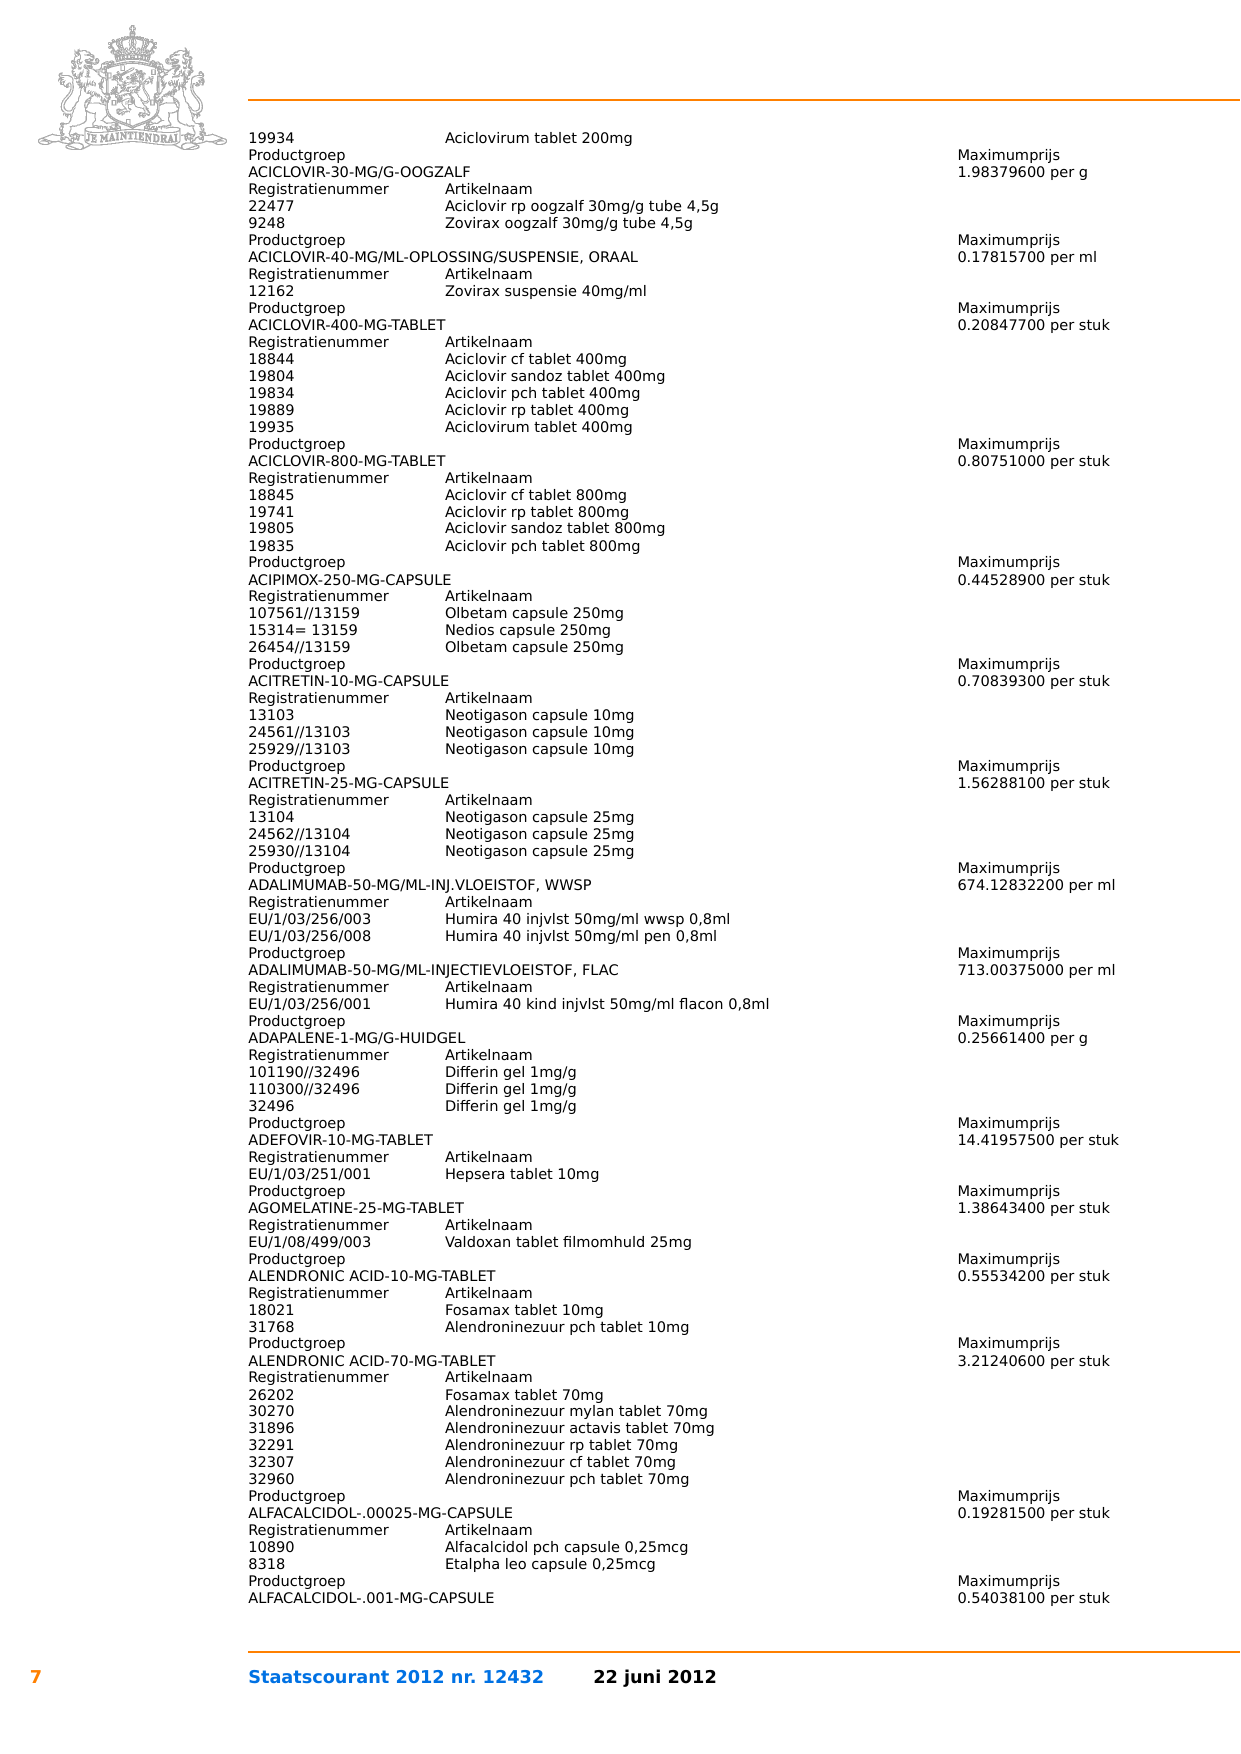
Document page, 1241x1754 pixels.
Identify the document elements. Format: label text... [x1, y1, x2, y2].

table_cell Artikelnaam [439, 792, 951, 809]
table_cell 14.41957500 per stuk [951, 1132, 1163, 1149]
table_cell [951, 1301, 1163, 1318]
table_cell Zovirax oogzalf 30mg/g tube 4,5g [439, 215, 951, 232]
table_cell Olbetam capsule 250mg [439, 639, 951, 656]
table_cell Maximumprijs [951, 1013, 1163, 1030]
table_cell [951, 1369, 1163, 1386]
table_cell [951, 504, 1163, 520]
table_cell ALFACALCIDOL-.001-MG-CAPSULE [248, 1590, 951, 1607]
table_cell [951, 1454, 1163, 1471]
table_cell Productgroep [248, 1335, 439, 1352]
table_cell Neotigason capsule 25mg [439, 826, 951, 843]
table_cell Fosamax tablet 70mg [439, 1386, 951, 1403]
table_cell Registratienummer [248, 894, 439, 911]
table_cell [951, 266, 1163, 283]
table_cell Aciclovirum tablet 400mg [439, 419, 951, 436]
table_cell 19834 [248, 385, 439, 402]
table_cell [951, 1166, 1163, 1183]
table_cell Productgroep [248, 300, 439, 317]
table_cell Humira 40 kind injvlst 50mg/ml flacon 0,8ml [439, 996, 951, 1013]
table_cell 32307 [248, 1454, 439, 1471]
table_cell Valdoxan tablet filmomhuld 25mg [439, 1234, 951, 1251]
table_cell 32496 [248, 1098, 439, 1115]
table_cell Maximumprijs [951, 232, 1163, 249]
table_cell ADEFOVIR-10-MG-TABLET [248, 1132, 951, 1149]
table_cell [439, 1488, 951, 1505]
table_cell Artikelnaam [439, 690, 951, 707]
table_cell [439, 1013, 951, 1030]
table_cell Fosamax tablet 10mg [439, 1301, 951, 1318]
table_cell Productgroep [248, 1488, 439, 1505]
table_cell Registratienummer [248, 1047, 439, 1064]
table_cell 107561//13159 [248, 605, 439, 622]
table_cell 110300//32496 [248, 1081, 439, 1098]
table_cell 25930//13104 [248, 843, 439, 860]
table_cell [951, 538, 1163, 554]
table_cell [439, 147, 951, 164]
table_cell [951, 1098, 1163, 1115]
table_cell 1.56288100 per stuk [951, 775, 1163, 792]
table_cell 101190//32496 [248, 1064, 439, 1081]
table_cell 0.44528900 per stuk [951, 571, 1163, 588]
table_cell Olbetam capsule 250mg [439, 605, 951, 622]
table_cell Aciclovir sandoz tablet 800mg [439, 520, 951, 537]
table_cell [951, 470, 1163, 486]
table_cell 18844 [248, 351, 439, 368]
table_cell Registratienummer [248, 470, 439, 486]
table_cell [439, 1251, 951, 1267]
table_cell 18845 [248, 486, 439, 503]
table_cell ADALIMUMAB-50-MG/ML-INJECTIEVLOEISTOF, FLAC [248, 962, 951, 979]
table_cell [439, 758, 951, 775]
table_cell Artikelnaam [439, 894, 951, 911]
table_cell 19804 [248, 368, 439, 384]
table_cell [951, 843, 1163, 860]
table_cell 26454//13159 [248, 639, 439, 656]
table_cell Maximumprijs [951, 554, 1163, 571]
table_cell Maximumprijs [951, 656, 1163, 673]
table_cell Artikelnaam [439, 266, 951, 283]
table_cell [951, 1556, 1163, 1573]
table_cell Productgroep [248, 147, 439, 164]
table_cell 9248 [248, 215, 439, 232]
table_cell Registratienummer [248, 792, 439, 809]
table_cell ALENDRONIC ACID-10-MG-TABLET [248, 1268, 951, 1284]
table_cell EU/1/03/251/001 [248, 1166, 439, 1183]
table_cell [951, 1437, 1163, 1454]
table_cell Neotigason capsule 10mg [439, 707, 951, 724]
table_cell [951, 486, 1163, 503]
table_cell ACICLOVIR-800-MG-TABLET [248, 453, 951, 469]
table_cell [951, 826, 1163, 843]
table_cell 19835 [248, 538, 439, 554]
table_cell Maximumprijs [951, 1573, 1163, 1590]
table_cell Maximumprijs [951, 860, 1163, 877]
table_cell 26202 [248, 1386, 439, 1403]
table_cell [439, 1183, 951, 1199]
table_cell Registratienummer [248, 690, 439, 707]
table_cell [951, 792, 1163, 809]
table_cell 0.70839300 per stuk [951, 673, 1163, 690]
table_cell 13104 [248, 809, 439, 826]
table_cell [439, 656, 951, 673]
table_cell Artikelnaam [439, 1369, 951, 1386]
table_cell Alendroninezuur pch tablet 70mg [439, 1471, 951, 1488]
table_cell Productgroep [248, 945, 439, 962]
table_cell Maximumprijs [951, 1488, 1163, 1505]
table_cell Differin gel 1mg/g [439, 1081, 951, 1098]
table_cell [951, 1285, 1163, 1301]
table_cell 30270 [248, 1403, 439, 1420]
table_cell Artikelnaam [439, 979, 951, 996]
table_cell 24562//13104 [248, 826, 439, 843]
table_cell 31768 [248, 1319, 439, 1335]
table_cell [951, 1403, 1163, 1420]
table_cell Neotigason capsule 10mg [439, 741, 951, 758]
table_cell Productgroep [248, 1115, 439, 1132]
table_cell 0.80751000 per stuk [951, 453, 1163, 469]
table_cell [951, 215, 1163, 232]
table_cell [951, 368, 1163, 384]
table_cell [951, 1420, 1163, 1437]
table_cell 19889 [248, 402, 439, 418]
table_cell Alendroninezuur cf tablet 70mg [439, 1454, 951, 1471]
table_cell Artikelnaam [439, 1285, 951, 1301]
table_cell [951, 690, 1163, 707]
table_cell Registratienummer [248, 266, 439, 283]
table_cell Registratienummer [248, 588, 439, 605]
table_cell [951, 639, 1163, 656]
table_cell 31896 [248, 1420, 439, 1437]
table_cell 0.54038100 per stuk [951, 1590, 1163, 1607]
table_cell Maximumprijs [951, 436, 1163, 452]
table_cell [951, 1081, 1163, 1098]
table_cell 32960 [248, 1471, 439, 1488]
table_cell ADAPALENE-1-MG/G-HUIDGEL [248, 1030, 951, 1047]
table_cell Registratienummer [248, 1285, 439, 1301]
table_cell [951, 1471, 1163, 1488]
table_cell Productgroep [248, 758, 439, 775]
table_cell [951, 181, 1163, 198]
table_cell Productgroep [248, 1251, 439, 1267]
table_cell 0.25661400 per g [951, 1030, 1163, 1047]
table_cell EU/1/03/256/001 [248, 996, 439, 1013]
table_cell 32291 [248, 1437, 439, 1454]
table_cell [951, 1149, 1163, 1166]
table_cell [951, 1539, 1163, 1556]
table_cell Maximumprijs [951, 758, 1163, 775]
table_cell Productgroep [248, 656, 439, 673]
table_cell [951, 419, 1163, 436]
table_cell Maximumprijs [951, 945, 1163, 962]
table_cell Hepsera tablet 10mg [439, 1166, 951, 1183]
table_cell Maximumprijs [951, 1115, 1163, 1132]
table_cell ACITRETIN-25-MG-CAPSULE [248, 775, 951, 792]
table_cell 19741 [248, 504, 439, 520]
table_cell [951, 402, 1163, 418]
table_cell 25929//13103 [248, 741, 439, 758]
table_cell [951, 622, 1163, 639]
table_cell [951, 351, 1163, 368]
table_cell [951, 520, 1163, 537]
table_cell Aciclovir sandoz tablet 400mg [439, 368, 951, 384]
table_cell Productgroep [248, 436, 439, 452]
table_cell ACIPIMOX-250-MG-CAPSULE [248, 571, 951, 588]
table_cell ACICLOVIR-30-MG/G-OOGZALF [248, 164, 951, 181]
table_cell 19935 [248, 419, 439, 436]
table_cell Productgroep [248, 1183, 439, 1199]
table_cell Aciclovir rp oogzalf 30mg/g tube 4,5g [439, 198, 951, 215]
table_cell [439, 945, 951, 962]
table_cell [951, 1064, 1163, 1081]
table_cell Maximumprijs [951, 300, 1163, 317]
table_cell EU/1/03/256/008 [248, 928, 439, 945]
table_cell 22477 [248, 198, 439, 215]
table_cell Artikelnaam [439, 1149, 951, 1166]
table_cell [951, 707, 1163, 724]
table_cell [439, 232, 951, 249]
table_cell Etalpha leo capsule 0,25mcg [439, 1556, 951, 1573]
table_cell 24561//13103 [248, 724, 439, 741]
table_cell [951, 1522, 1163, 1539]
table_cell [951, 198, 1163, 215]
table_cell 15314= 13159 [248, 622, 439, 639]
table_cell Neotigason capsule 25mg [439, 843, 951, 860]
table_cell ACICLOVIR-400-MG-TABLET [248, 317, 951, 334]
table_cell 8318 [248, 1556, 439, 1573]
table_cell [951, 724, 1163, 741]
table_cell Productgroep [248, 860, 439, 877]
table_cell Artikelnaam [439, 470, 951, 486]
table_cell 12162 [248, 283, 439, 300]
table_cell Aciclovir rp tablet 400mg [439, 402, 951, 418]
table_cell [951, 741, 1163, 758]
table_cell [439, 1335, 951, 1352]
table_cell Nedios capsule 250mg [439, 622, 951, 639]
table_cell Neotigason capsule 10mg [439, 724, 951, 741]
table_cell Alfacalcidol pch capsule 0,25mcg [439, 1539, 951, 1556]
table_cell Zovirax suspensie 40mg/ml [439, 283, 951, 300]
table_cell 19934 [248, 130, 439, 147]
table_cell 13103 [248, 707, 439, 724]
table_cell Differin gel 1mg/g [439, 1098, 951, 1115]
table_cell [951, 385, 1163, 402]
table_cell Registratienummer [248, 1217, 439, 1233]
table_cell ALENDRONIC ACID-70-MG-TABLET [248, 1353, 951, 1369]
table_cell Aciclovir rp tablet 800mg [439, 504, 951, 520]
table_cell Alendroninezuur mylan tablet 70mg [439, 1403, 951, 1420]
table_cell Aciclovir pch tablet 400mg [439, 385, 951, 402]
table_cell EU/1/03/256/003 [248, 911, 439, 928]
table_cell Aciclovirum tablet 200mg [439, 130, 951, 147]
table_cell [439, 554, 951, 571]
table_cell [951, 283, 1163, 300]
table_cell Artikelnaam [439, 1522, 951, 1539]
table_cell 0.20847700 per stuk [951, 317, 1163, 334]
table_cell 18021 [248, 1301, 439, 1318]
table_cell 0.17815700 per ml [951, 249, 1163, 266]
table_cell 19805 [248, 520, 439, 537]
table_cell 713.00375000 per ml [951, 962, 1163, 979]
table_cell Artikelnaam [439, 181, 951, 198]
table_cell Artikelnaam [439, 1217, 951, 1233]
table_cell Maximumprijs [951, 1335, 1163, 1352]
table_cell [951, 911, 1163, 928]
table_cell [439, 1573, 951, 1590]
table_cell [951, 809, 1163, 826]
table_cell [951, 1319, 1163, 1335]
table_cell [951, 979, 1163, 996]
table_cell [951, 588, 1163, 605]
table_cell Registratienummer [248, 334, 439, 351]
table_cell [951, 928, 1163, 945]
table_cell EU/1/08/499/003 [248, 1234, 439, 1251]
table_cell [951, 130, 1163, 147]
table_cell [951, 1386, 1163, 1403]
table_cell ACICLOVIR-40-MG/ML-OPLOSSING/SUSPENSIE, ORAAL [248, 249, 951, 266]
table_cell [439, 1115, 951, 1132]
table_cell 1.38643400 per stuk [951, 1200, 1163, 1217]
picture [38, 25, 227, 150]
table_cell Productgroep [248, 554, 439, 571]
table_cell Registratienummer [248, 1149, 439, 1166]
table_cell [951, 1217, 1163, 1233]
table_cell Productgroep [248, 1573, 439, 1590]
table_cell 0.55534200 per stuk [951, 1268, 1163, 1284]
table_cell 0.19281500 per stuk [951, 1505, 1163, 1522]
table_cell Artikelnaam [439, 334, 951, 351]
table_cell 674.12832200 per ml [951, 877, 1163, 894]
table_cell ACITRETIN-10-MG-CAPSULE [248, 673, 951, 690]
table_cell Aciclovir cf tablet 800mg [439, 486, 951, 503]
table_cell Registratienummer [248, 1369, 439, 1386]
table_cell Aciclovir pch tablet 800mg [439, 538, 951, 554]
table_cell Humira 40 injvlst 50mg/ml wwsp 0,8ml [439, 911, 951, 928]
table_cell Artikelnaam [439, 588, 951, 605]
table_cell ADALIMUMAB-50-MG/ML-INJ.VLOEISTOF, WWSP [248, 877, 951, 894]
table_cell [951, 334, 1163, 351]
table_cell Alendroninezuur pch tablet 10mg [439, 1319, 951, 1335]
table_cell [439, 436, 951, 452]
table_cell Registratienummer [248, 1522, 439, 1539]
table_cell [951, 1047, 1163, 1064]
table_cell Productgroep [248, 1013, 439, 1030]
table_cell [439, 300, 951, 317]
table_cell [439, 860, 951, 877]
table_cell 1.98379600 per g [951, 164, 1163, 181]
table_cell Registratienummer [248, 181, 439, 198]
table_cell Neotigason capsule 25mg [439, 809, 951, 826]
table_cell ALFACALCIDOL-.00025-MG-CAPSULE [248, 1505, 951, 1522]
table_cell Artikelnaam [439, 1047, 951, 1064]
table_cell [951, 996, 1163, 1013]
table_cell 10890 [248, 1539, 439, 1556]
table_cell Maximumprijs [951, 1251, 1163, 1267]
table_cell Maximumprijs [951, 147, 1163, 164]
table_cell AGOMELATINE-25-MG-TABLET [248, 1200, 951, 1217]
table_cell Differin gel 1mg/g [439, 1064, 951, 1081]
table_cell Humira 40 injvlst 50mg/ml pen 0,8ml [439, 928, 951, 945]
table_cell [951, 605, 1163, 622]
table_cell [951, 1234, 1163, 1251]
table_cell Alendroninezuur rp tablet 70mg [439, 1437, 951, 1454]
table_cell Maximumprijs [951, 1183, 1163, 1199]
table_cell Aciclovir cf tablet 400mg [439, 351, 951, 368]
table_cell 3.21240600 per stuk [951, 1353, 1163, 1369]
table_cell [951, 894, 1163, 911]
table_cell Productgroep [248, 232, 439, 249]
table_cell Alendroninezuur actavis tablet 70mg [439, 1420, 951, 1437]
table_cell Registratienummer [248, 979, 439, 996]
